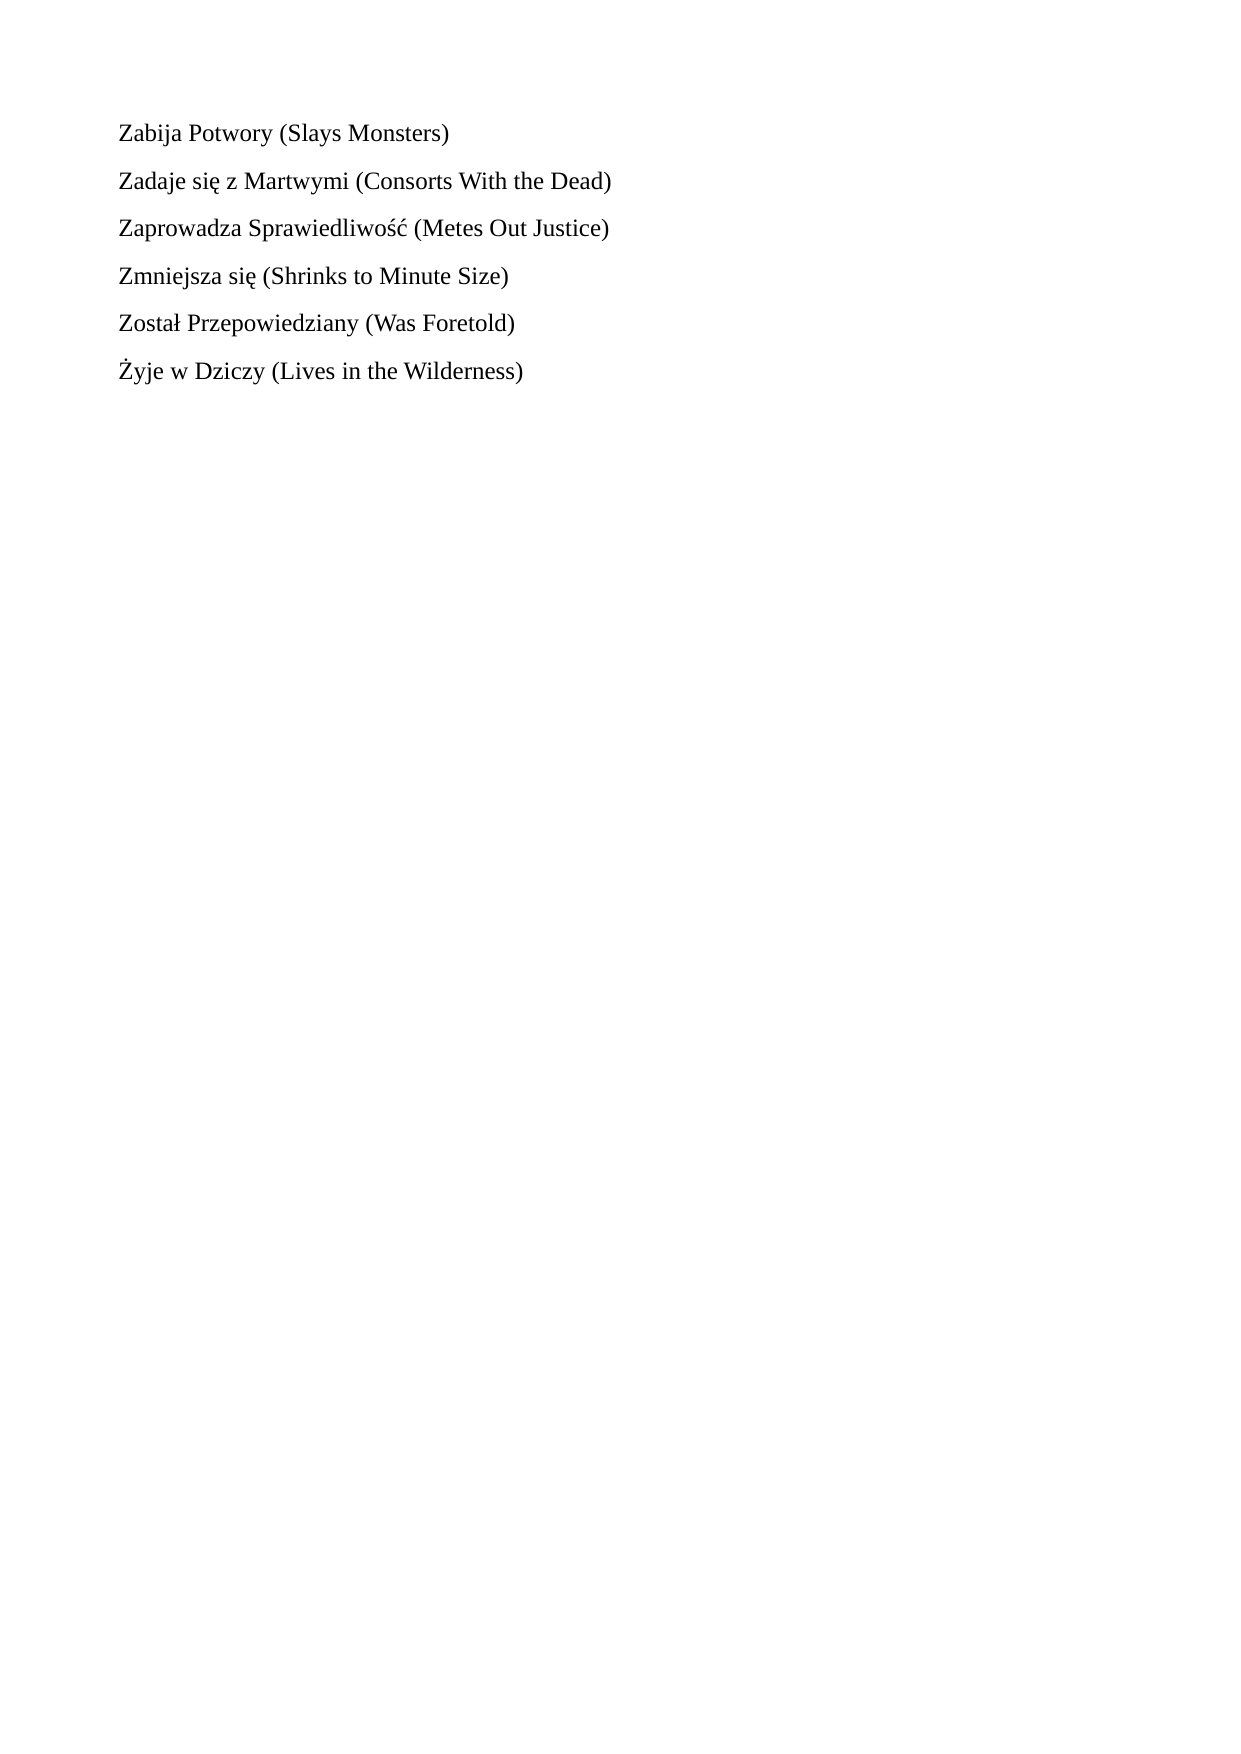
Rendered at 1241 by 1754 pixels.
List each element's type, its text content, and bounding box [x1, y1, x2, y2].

text Żyje w Dziczy (Lives in the Wilderness) [118, 356, 1122, 385]
text Został Przepowiedziany (Was Foretold) [118, 308, 1122, 337]
text Zabija Potwory (Slays Monsters) [118, 118, 1122, 147]
text Zmniejsza się (Shrinks to Minute Size) [118, 261, 1122, 290]
text Zadaje się z Martwymi (Consorts With the Dead) [118, 166, 1122, 194]
text Zaprowadza Sprawiedliwość (Metes Out Justice) [118, 213, 1122, 242]
